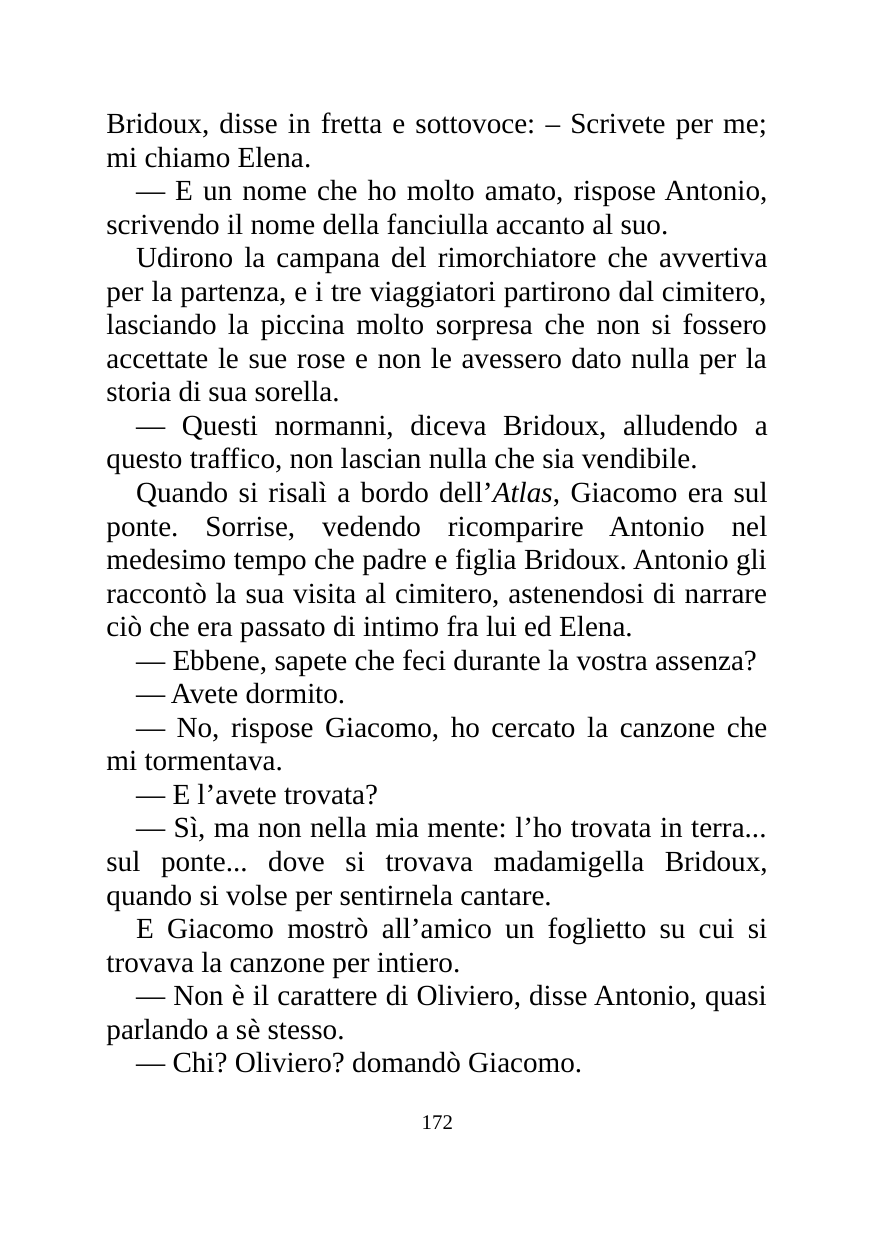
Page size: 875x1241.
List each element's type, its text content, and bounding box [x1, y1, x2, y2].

text — Ebbene, sapete che feci durante la vostra assenza? [106, 643, 768, 676]
text — Chi? Oliviero? domandò Giacomo. [106, 1045, 768, 1079]
text — Sì, ma non nella mia mente: l’ho trovata in terra... sul ponte... dove si trovava madamigella Bridoux, quando si volse per sentirnela cantare. [106, 811, 768, 911]
text Bridoux, disse in fretta e sottovoce: – Scrivete per me; mi chiamo Elena. [106, 106, 768, 173]
text — Avete dormito. [106, 676, 768, 710]
text — E l’avete trovata? [106, 777, 768, 811]
text — E un nome che ho molto amato, rispose Antonio, scrivendo il nome della fanciulla accanto al suo. [106, 173, 768, 240]
text Udirono la campana del rimorchiatore che avvertiva per la partenza, e i tre viaggiatori partirono dal cimitero, lasciando la piccina molto sorpresa che non si fossero accettate le sue rose e non le avessero dato nulla per la storia di sua sorella. [106, 240, 768, 408]
text — Questi normanni, diceva Bridoux, alludendo a questo traffico, non lascian nulla che sia vendibile. [106, 408, 768, 475]
text — No, rispose Giacomo, ho cercato la canzone che mi tormentava. [106, 710, 768, 777]
text E Giacomo mostrò all’amico un foglietto su cui si trovava la canzone per intiero. [106, 911, 768, 978]
text Quando si risalì a bordo dell’Atlas, Giacomo era sul ponte. Sorrise, vedendo ricomparire Antonio nel medesimo tempo che padre e figlia Bridoux. Antonio gli raccontò la sua visita al cimitero, astenendosi di narrare ciò che era passato di intimo fra lui ed Elena. [106, 475, 768, 643]
text — Non è il carattere di Oliviero, disse Antonio, quasi parlando a sè stesso. [106, 978, 768, 1045]
